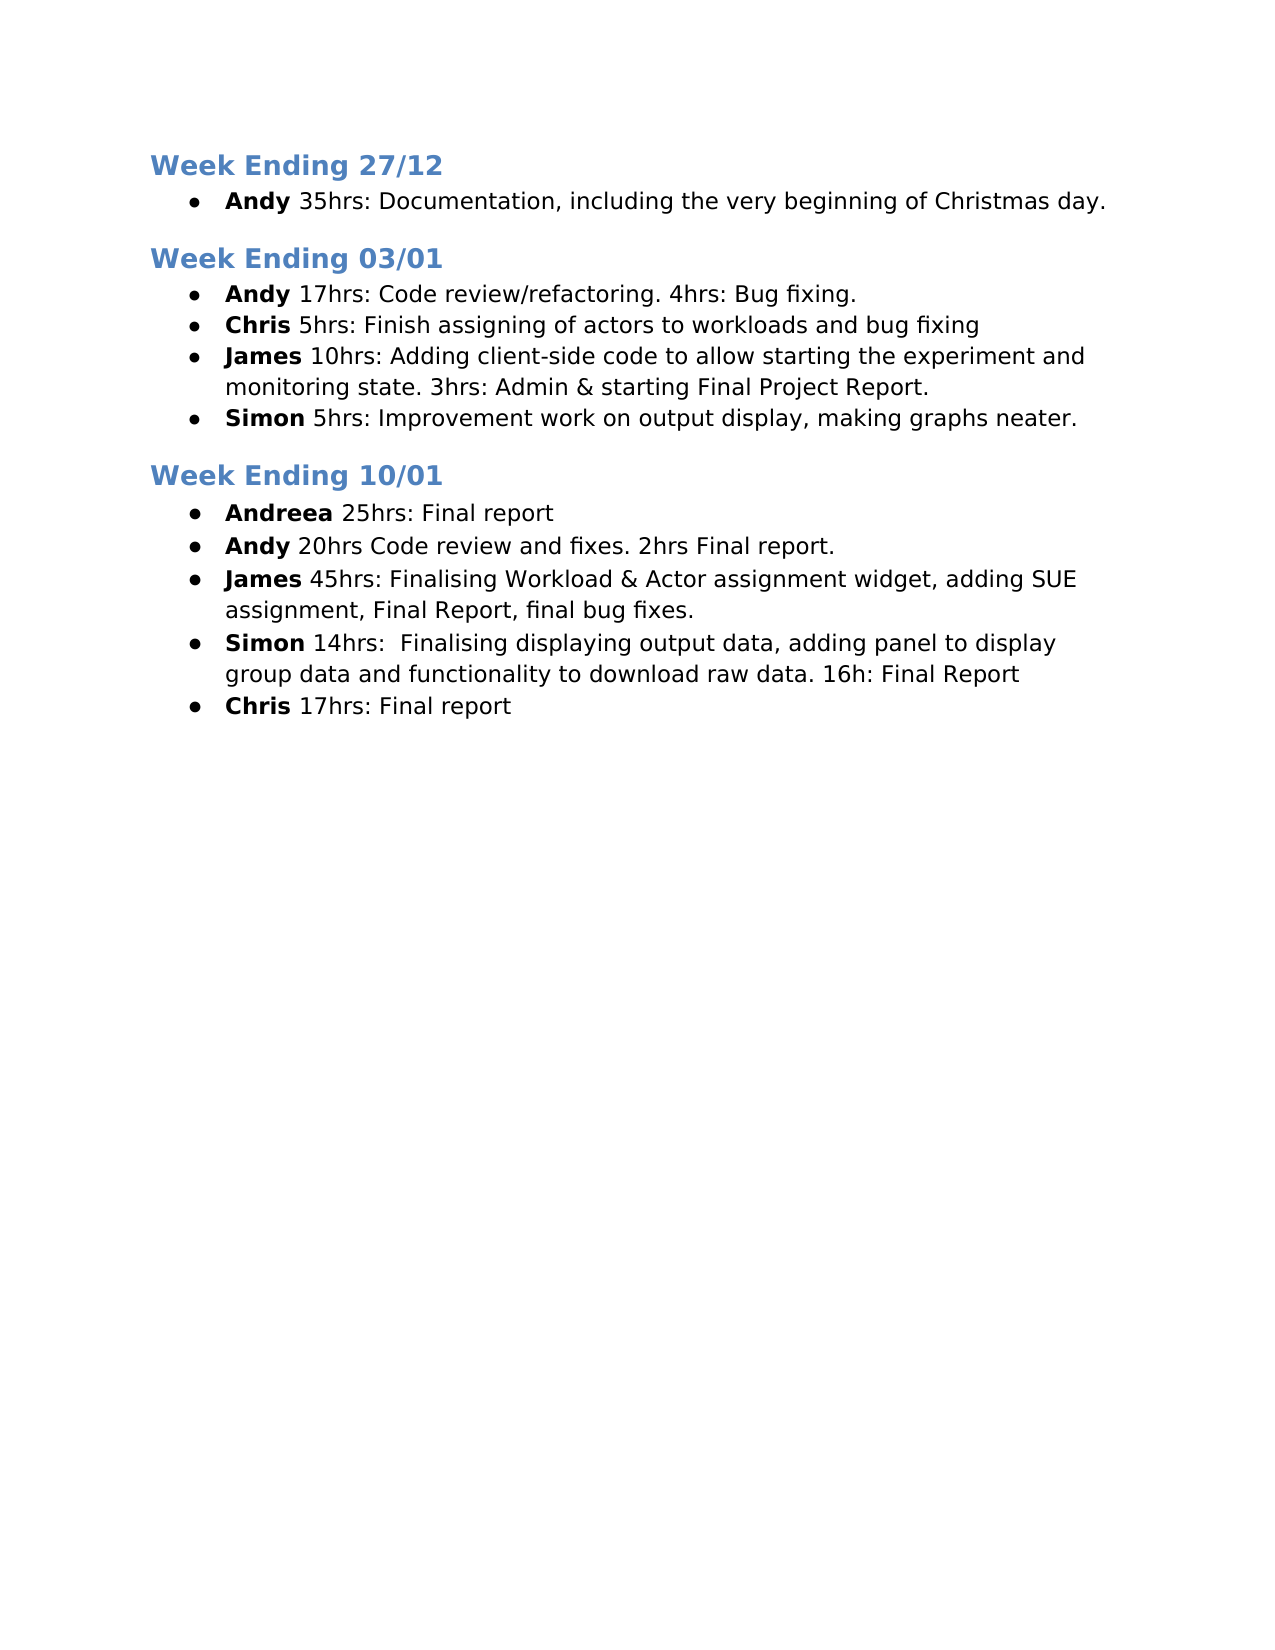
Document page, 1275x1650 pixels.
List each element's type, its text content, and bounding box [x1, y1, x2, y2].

list Chris 17hrs: Final report [187, 691, 1125, 720]
list Andy 17hrs: Code review/refactoring. 4hrs: Bug fixing. [187, 281, 1125, 308]
list Andy 20hrs Code review and fixes. 2hrs Final report. [187, 531, 1125, 560]
list Simon 5hrs: Improvement work on output display, making graphs neater. [187, 404, 1125, 431]
list James 45hrs: Finalising Workload & Actor assignment widget, adding SUE assignment, Final Report, final bug fixes. [187, 564, 1125, 624]
subtitle Week Ending 27/12 [150, 150, 1125, 182]
list Simon 14hrs: Finalising displaying output data, adding panel to display group data and functionality to download raw data. 16h: Final Report [187, 628, 1125, 687]
subtitle Week Ending 10/01 [150, 460, 1125, 492]
list Andreea 25hrs: Final report [187, 498, 1125, 527]
list Chris 5hrs: Finish assigning of actors to workloads and bug fixing [187, 312, 1125, 339]
list Andy 35hrs: Documentation, including the very beginning of Christmas day. [187, 188, 1125, 215]
subtitle Week Ending 03/01 [150, 244, 1125, 275]
list James 10hrs: Adding client-side code to allow starting the experiment and monitoring state. 3hrs: Admin & starting Final Project Report. [187, 343, 1125, 401]
